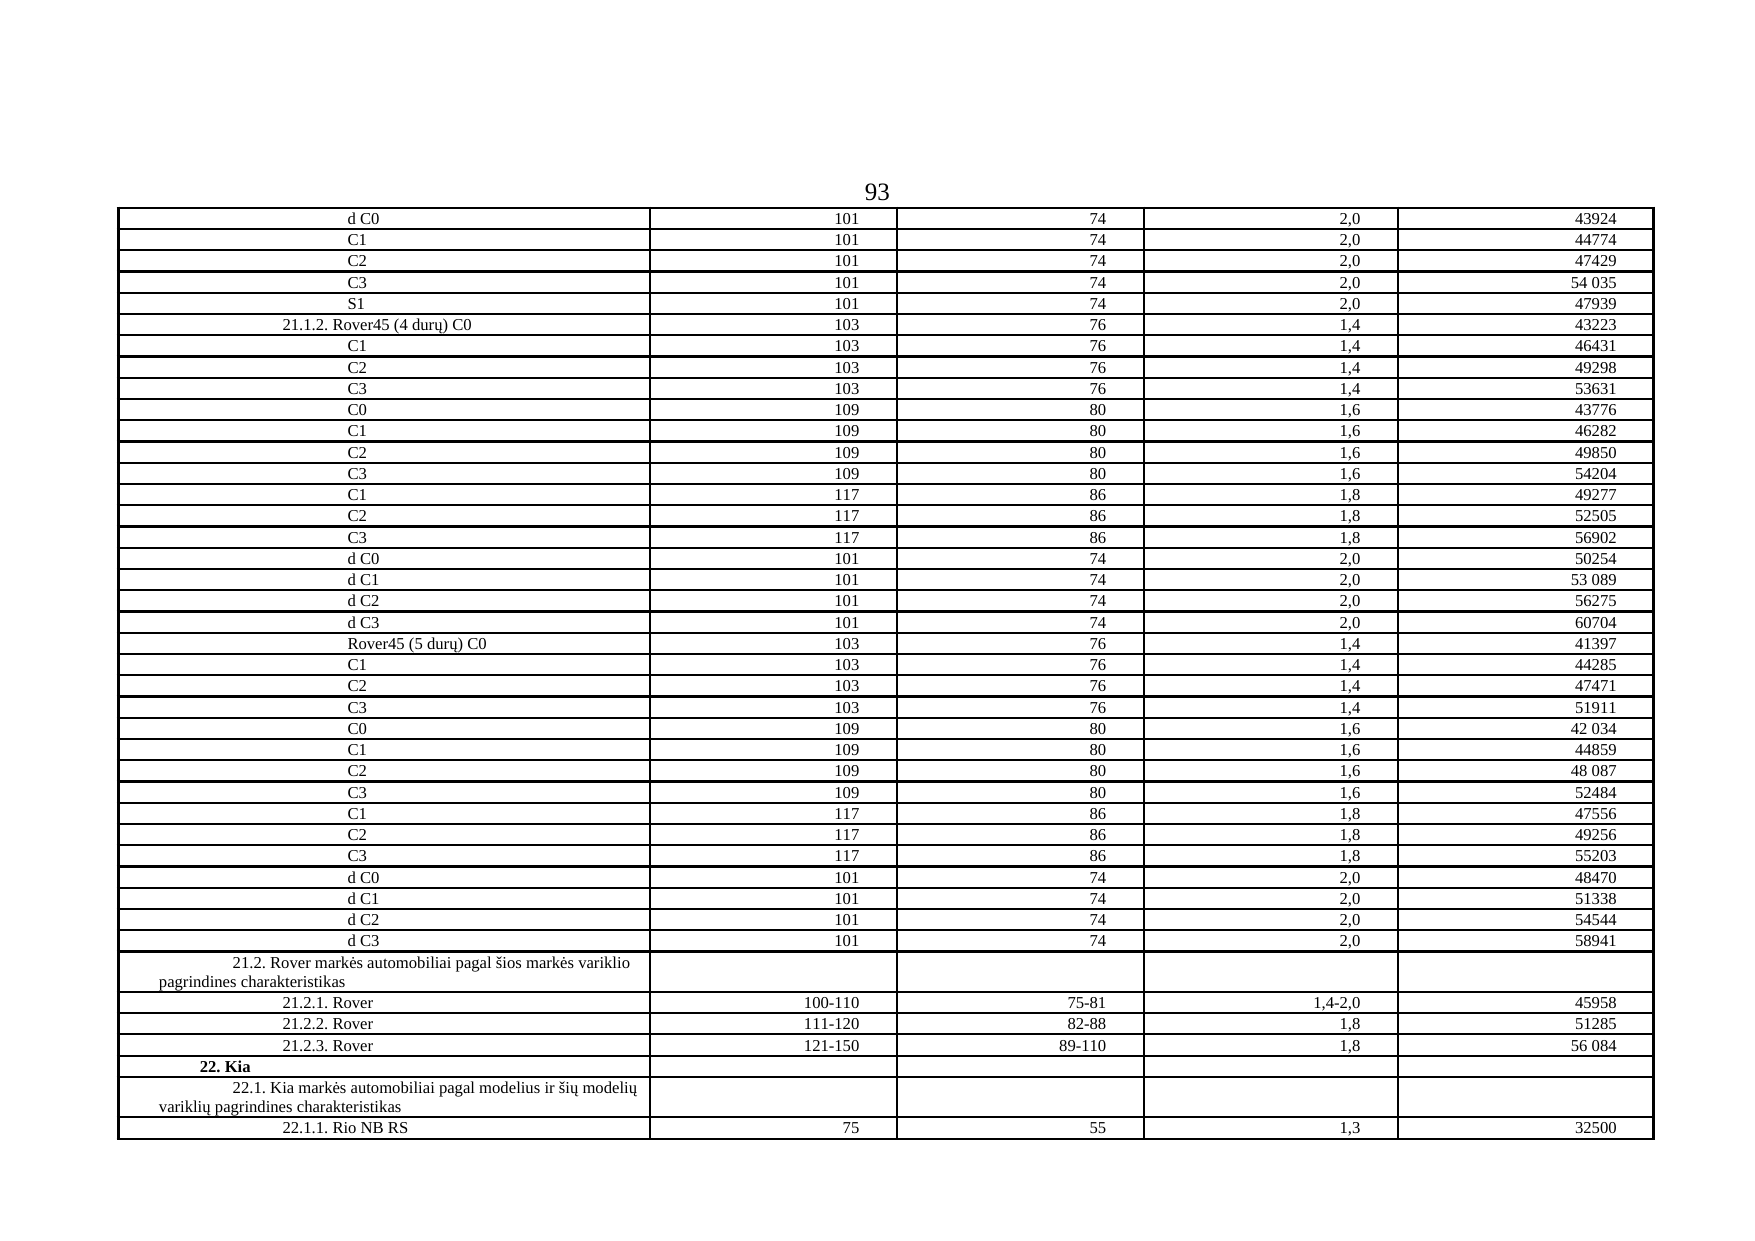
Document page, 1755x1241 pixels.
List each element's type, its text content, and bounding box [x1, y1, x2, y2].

table_cell 55203 [1399, 846, 1652, 865]
table_cell 117 [651, 506, 896, 525]
table_cell [1145, 953, 1397, 991]
table_cell 21.1.2. Rover45 (4 durų) C0 [120, 315, 649, 334]
table_cell 32500 [1399, 1118, 1652, 1137]
table_cell 82-88 [898, 1014, 1143, 1033]
table_cell 1,6 [1145, 400, 1397, 419]
table_cell 103 [651, 655, 896, 674]
table_cell 109 [651, 783, 896, 802]
table_cell 75 [651, 1118, 896, 1137]
table_cell C3 [120, 846, 649, 865]
table_cell [898, 1078, 1143, 1116]
table_cell 75-81 [898, 993, 1143, 1012]
table_cell [1399, 953, 1652, 991]
table_cell 43776 [1399, 400, 1652, 419]
table_cell 76 [898, 676, 1143, 695]
table_cell C1 [120, 485, 649, 504]
table_cell [651, 953, 896, 991]
table_cell 101 [651, 251, 896, 270]
table_cell 43223 [1399, 315, 1652, 334]
table_cell [651, 1057, 896, 1076]
table_cell 54544 [1399, 910, 1652, 929]
table_cell C2 [120, 506, 649, 525]
table_cell 55 [898, 1118, 1143, 1137]
table_cell [1399, 1057, 1652, 1076]
table_cell d C3 [120, 931, 649, 950]
table_cell 42 034 [1399, 719, 1652, 738]
table_cell 21.2. Rover markės automobiliai pagal šios markės variklio pagrindines charakteristikas [120, 953, 649, 991]
table_cell 101 [651, 209, 896, 228]
table_cell 22. Kia [120, 1057, 649, 1076]
table_cell 60704 [1399, 613, 1652, 632]
table_cell C3 [120, 698, 649, 717]
table_cell 101 [651, 294, 896, 313]
table_cell 2,0 [1145, 889, 1397, 908]
table_cell 76 [898, 336, 1143, 355]
table_cell 44774 [1399, 230, 1652, 249]
table_cell 74 [898, 294, 1143, 313]
table_cell 21.2.1. Rover [120, 993, 649, 1012]
table_cell C2 [120, 825, 649, 844]
table_cell 1,4-2,0 [1145, 993, 1397, 1012]
table_cell 1,6 [1145, 443, 1397, 462]
table_cell 2,0 [1145, 910, 1397, 929]
table_cell 1,3 [1145, 1118, 1397, 1137]
table_cell 1,4 [1145, 698, 1397, 717]
table_cell 101 [651, 931, 896, 950]
table_cell 21.2.3. Rover [120, 1035, 649, 1054]
table_cell 117 [651, 485, 896, 504]
table_cell C2 [120, 443, 649, 462]
table_cell 109 [651, 761, 896, 780]
table_cell C1 [120, 655, 649, 674]
table_cell 86 [898, 528, 1143, 547]
table_cell 101 [651, 273, 896, 292]
table_cell 76 [898, 358, 1143, 377]
table_cell 1,6 [1145, 761, 1397, 780]
table_cell 76 [898, 315, 1143, 334]
table_cell d C0 [120, 209, 649, 228]
table_cell C3 [120, 528, 649, 547]
table_cell 80 [898, 464, 1143, 483]
table_cell 103 [651, 676, 896, 695]
table_cell 56 084 [1399, 1035, 1652, 1054]
table_cell 74 [898, 910, 1143, 929]
table_cell 74 [898, 209, 1143, 228]
table_cell 101 [651, 868, 896, 887]
table_cell 103 [651, 336, 896, 355]
table_cell 117 [651, 528, 896, 547]
table_cell 47939 [1399, 294, 1652, 313]
table_cell 80 [898, 783, 1143, 802]
table_cell 86 [898, 485, 1143, 504]
table_cell [1399, 1078, 1652, 1116]
table_cell 103 [651, 698, 896, 717]
table_cell 1,8 [1145, 528, 1397, 547]
table_cell 80 [898, 761, 1143, 780]
table_cell 1,8 [1145, 485, 1397, 504]
table_cell 1,6 [1145, 783, 1397, 802]
table_cell 80 [898, 719, 1143, 738]
table_cell 44859 [1399, 740, 1652, 759]
table_cell 101 [651, 613, 896, 632]
table_cell 54 035 [1399, 273, 1652, 292]
table_cell 2,0 [1145, 591, 1397, 610]
table_cell 101 [651, 889, 896, 908]
table_cell 41397 [1399, 634, 1652, 653]
table_cell 76 [898, 379, 1143, 398]
table_cell 48 087 [1399, 761, 1652, 780]
table_cell Rover45 (5 durų) C0 [120, 634, 649, 653]
table_cell 74 [898, 230, 1143, 249]
table_cell 21.2.2. Rover [120, 1014, 649, 1033]
table_cell 121-150 [651, 1035, 896, 1054]
table_cell 1,4 [1145, 315, 1397, 334]
table_cell 2,0 [1145, 868, 1397, 887]
table_cell 80 [898, 443, 1143, 462]
table_cell 22.1.1. Rio NB RS [120, 1118, 649, 1137]
table_cell 56275 [1399, 591, 1652, 610]
table_cell 56902 [1399, 528, 1652, 547]
table_cell 109 [651, 464, 896, 483]
table_cell 80 [898, 740, 1143, 759]
table_cell C0 [120, 719, 649, 738]
table_cell 74 [898, 251, 1143, 270]
table_cell 117 [651, 846, 896, 865]
table_cell d C0 [120, 868, 649, 887]
table_cell 49256 [1399, 825, 1652, 844]
table_cell 1,8 [1145, 825, 1397, 844]
table_cell 86 [898, 506, 1143, 525]
table_cell 2,0 [1145, 931, 1397, 950]
table_cell 1,6 [1145, 740, 1397, 759]
table_cell [651, 1078, 896, 1116]
table_cell 89-110 [898, 1035, 1143, 1054]
table_cell 53 089 [1399, 570, 1652, 589]
table_cell 100-110 [651, 993, 896, 1012]
table_cell 22.1. Kia markės automobiliai pagal modelius ir šių modelių variklių pagrindines charakteristikas [120, 1078, 649, 1116]
table_cell C0 [120, 400, 649, 419]
table_cell 80 [898, 400, 1143, 419]
table_cell 46282 [1399, 421, 1652, 440]
table_cell 74 [898, 570, 1143, 589]
table_cell 1,4 [1145, 358, 1397, 377]
table_cell 1,4 [1145, 336, 1397, 355]
table_cell C3 [120, 783, 649, 802]
table_cell 101 [651, 591, 896, 610]
table_cell 103 [651, 358, 896, 377]
table_cell 49298 [1399, 358, 1652, 377]
table_cell 1,8 [1145, 804, 1397, 823]
table_cell 103 [651, 379, 896, 398]
table_cell d C1 [120, 889, 649, 908]
table_cell [1145, 1057, 1397, 1076]
table_cell 117 [651, 804, 896, 823]
table_cell 48470 [1399, 868, 1652, 887]
table_cell C2 [120, 676, 649, 695]
table_cell 53631 [1399, 379, 1652, 398]
table_cell 101 [651, 230, 896, 249]
table_cell C2 [120, 761, 649, 780]
table_cell 76 [898, 698, 1143, 717]
table_cell 47429 [1399, 251, 1652, 270]
table_cell 1,8 [1145, 506, 1397, 525]
table_cell 111-120 [651, 1014, 896, 1033]
table_cell 101 [651, 910, 896, 929]
table_cell 54204 [1399, 464, 1652, 483]
table_cell 109 [651, 443, 896, 462]
table_cell C3 [120, 379, 649, 398]
table_cell 45958 [1399, 993, 1652, 1012]
table_cell 86 [898, 846, 1143, 865]
table_cell 76 [898, 634, 1143, 653]
table_cell 1,6 [1145, 464, 1397, 483]
table_cell [898, 1057, 1143, 1076]
table_cell d C2 [120, 591, 649, 610]
table_cell 1,4 [1145, 676, 1397, 695]
table_cell 43924 [1399, 209, 1652, 228]
table_cell 1,8 [1145, 1035, 1397, 1054]
table_cell 49850 [1399, 443, 1652, 462]
table_cell 47556 [1399, 804, 1652, 823]
table_cell 51911 [1399, 698, 1652, 717]
table_cell C2 [120, 251, 649, 270]
table_cell 2,0 [1145, 613, 1397, 632]
table_cell 109 [651, 740, 896, 759]
table_cell 1,4 [1145, 634, 1397, 653]
table_cell C1 [120, 336, 649, 355]
table_cell d C0 [120, 549, 649, 568]
table_cell 74 [898, 273, 1143, 292]
table_cell 103 [651, 634, 896, 653]
table_cell 86 [898, 804, 1143, 823]
table_cell 1,6 [1145, 421, 1397, 440]
table_cell 2,0 [1145, 273, 1397, 292]
table_cell 47471 [1399, 676, 1652, 695]
table_cell 109 [651, 421, 896, 440]
table_cell d C1 [120, 570, 649, 589]
table_cell 52484 [1399, 783, 1652, 802]
table_cell 109 [651, 719, 896, 738]
table_cell 101 [651, 570, 896, 589]
table_cell C1 [120, 740, 649, 759]
table_cell 109 [651, 400, 896, 419]
table_cell 2,0 [1145, 251, 1397, 270]
table_cell 2,0 [1145, 209, 1397, 228]
table_cell C2 [120, 358, 649, 377]
table_cell 1,4 [1145, 379, 1397, 398]
table_cell C1 [120, 230, 649, 249]
table_cell 74 [898, 591, 1143, 610]
table_cell 80 [898, 421, 1143, 440]
table_cell C3 [120, 464, 649, 483]
table_cell 74 [898, 931, 1143, 950]
table_cell 49277 [1399, 485, 1652, 504]
table_cell C3 [120, 273, 649, 292]
table_cell 51338 [1399, 889, 1652, 908]
table_cell 2,0 [1145, 549, 1397, 568]
table_cell 2,0 [1145, 294, 1397, 313]
table_cell 76 [898, 655, 1143, 674]
table_cell 44285 [1399, 655, 1652, 674]
table_cell 86 [898, 825, 1143, 844]
table_cell 1,8 [1145, 1014, 1397, 1033]
table_cell C1 [120, 421, 649, 440]
table_cell C1 [120, 804, 649, 823]
table_cell d C2 [120, 910, 649, 929]
table_cell 58941 [1399, 931, 1652, 950]
table_cell 74 [898, 889, 1143, 908]
table_cell 117 [651, 825, 896, 844]
table_cell S1 [120, 294, 649, 313]
table_cell 1,8 [1145, 846, 1397, 865]
table_cell [898, 953, 1143, 991]
table_cell 103 [651, 315, 896, 334]
table_cell 52505 [1399, 506, 1652, 525]
table_cell 50254 [1399, 549, 1652, 568]
table_cell 74 [898, 549, 1143, 568]
table_cell 74 [898, 613, 1143, 632]
table_cell 1,6 [1145, 719, 1397, 738]
table_cell 101 [651, 549, 896, 568]
table_cell 2,0 [1145, 570, 1397, 589]
table_cell 51285 [1399, 1014, 1652, 1033]
table_cell 2,0 [1145, 230, 1397, 249]
table_cell 1,4 [1145, 655, 1397, 674]
table_cell d C3 [120, 613, 649, 632]
table_cell 74 [898, 868, 1143, 887]
table_cell 46431 [1399, 336, 1652, 355]
table_cell [1145, 1078, 1397, 1116]
